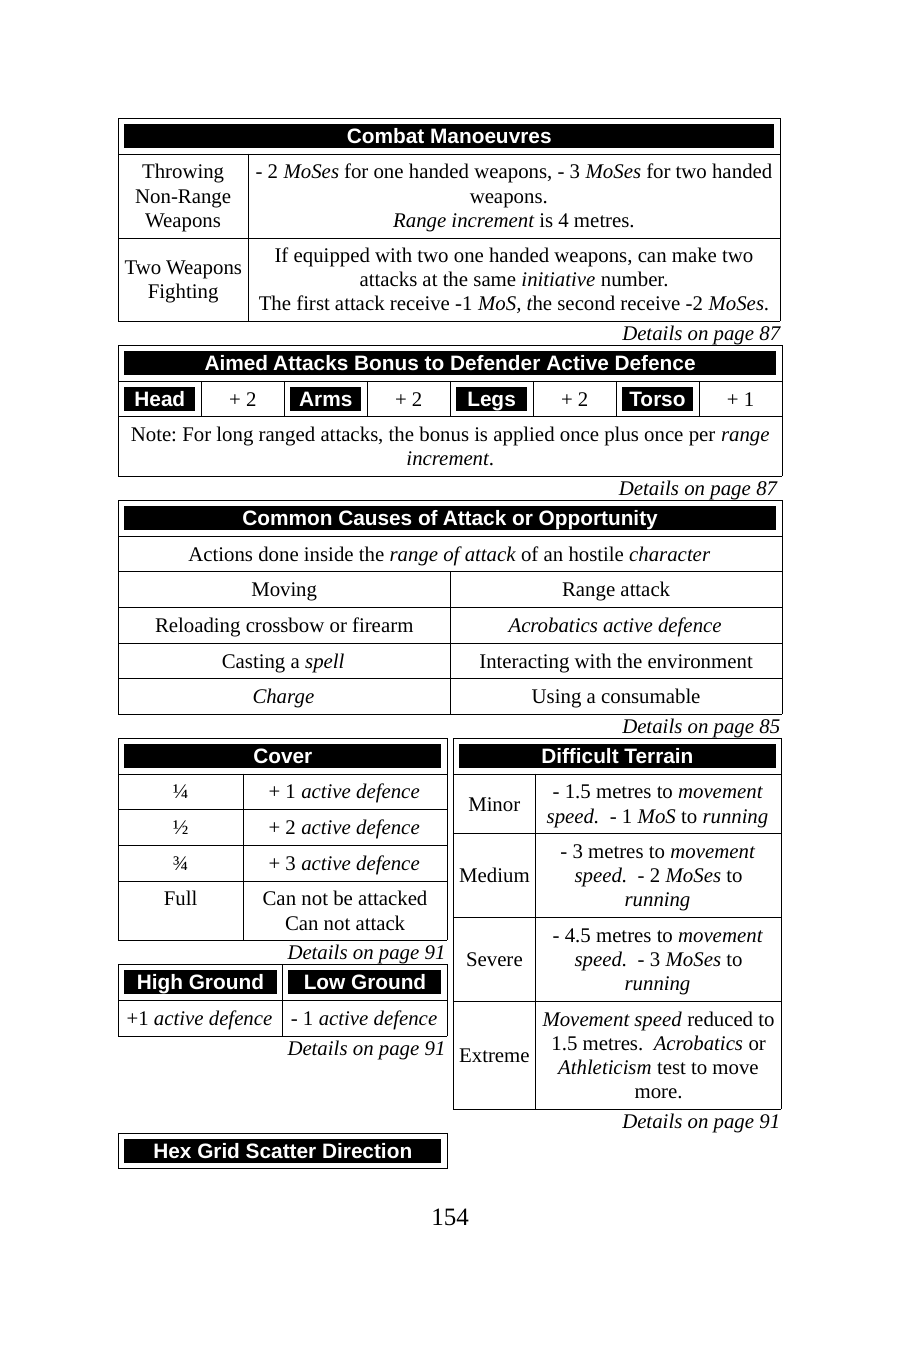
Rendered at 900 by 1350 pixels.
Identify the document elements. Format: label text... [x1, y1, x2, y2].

table_cell Extreme [454, 1002, 535, 1109]
table_cell Two Weapons Fighting [119, 239, 248, 321]
table_cell Arms [285, 382, 367, 416]
table_cell + 1 active defence [244, 775, 447, 809]
table_cell - 1.5 metres to movement speed. - 1 MoS to running [536, 775, 781, 833]
text Details on page 87 [118, 321, 782, 345]
table_cell Moving [119, 572, 450, 607]
table_cell Torso [617, 382, 699, 416]
table_cell ¼ [119, 775, 243, 809]
text Details on page 85 [118, 715, 782, 738]
text Details on page 91 [118, 1037, 447, 1060]
table_cell - 3 metres to movement speed. - 2 MoSes to running [536, 834, 781, 917]
table_cell - 4.5 metres to movement speed. - 3 MoSes to running [536, 918, 781, 1001]
table_cell - 2 MoSes for one handed weapons, - 3 MoSes for two handed weapons. Range increment is 4 metres. [249, 155, 780, 237]
table_cell Severe [454, 918, 535, 1001]
table_cell Full [119, 882, 243, 940]
table_cell Can not be attacked Can not attack [244, 882, 447, 940]
table_header Aimed Attacks Bonus to Defender Active Defence [119, 346, 782, 381]
table_cell Minor [454, 775, 535, 833]
table_cell If equipped with two one handed weapons, can make two attacks at the same initiative number. The first attack receive -1 MoS, the second receive -2 MoSes. [249, 239, 780, 321]
table_cell Movement speed reduced to 1.5 metres. Acrobatics or Athleticism test to move more. [536, 1002, 781, 1109]
table_header Hex Grid Scatter Direction [119, 1134, 447, 1168]
table_cell ½ [119, 810, 243, 845]
table_cell Interacting with the environment [451, 644, 782, 678]
table_cell Throwing Non-Range Weapons [119, 155, 248, 237]
table_header High Ground [119, 965, 282, 1000]
table_cell Casting a spell [119, 644, 450, 678]
table_cell + 2 [202, 382, 284, 416]
table_cell Note: For long ranged attacks, the bonus is applied once plus once per range increment. [119, 417, 782, 476]
text Details on page 87 [118, 477, 782, 500]
table_header Difficult Terrain [454, 739, 781, 774]
table_cell Reloading crossbow or firearm [119, 608, 450, 643]
table_cell - 1 active defence [283, 1001, 447, 1036]
table_header Combat Manoeuvres [119, 119, 780, 154]
text Details on page 91 [118, 941, 447, 964]
table_header Cover [119, 739, 447, 774]
table_header Low Ground [283, 965, 447, 1000]
table_cell + 3 active defence [244, 846, 447, 881]
table_cell + 2 [534, 382, 616, 416]
table_cell +1 active defence [119, 1001, 282, 1036]
table_cell + 1 [700, 382, 782, 416]
table_cell Acrobatics active defence [451, 608, 782, 643]
table_cell Using a consumable [451, 679, 782, 714]
table_cell + 2 [368, 382, 450, 416]
table_cell + 2 active defence [244, 810, 447, 845]
table_cell Medium [454, 834, 535, 917]
table_cell Head [119, 382, 201, 416]
table_header Common Causes of Attack or Opportunity [119, 501, 782, 536]
table_cell Range attack [451, 572, 782, 607]
table_cell ¾ [119, 846, 243, 881]
table_cell Actions done inside the range of attack of an hostile character [119, 537, 782, 571]
text Details on page 91 [118, 1109, 782, 1133]
table_cell Legs [451, 382, 533, 416]
table_cell Charge [119, 679, 450, 714]
